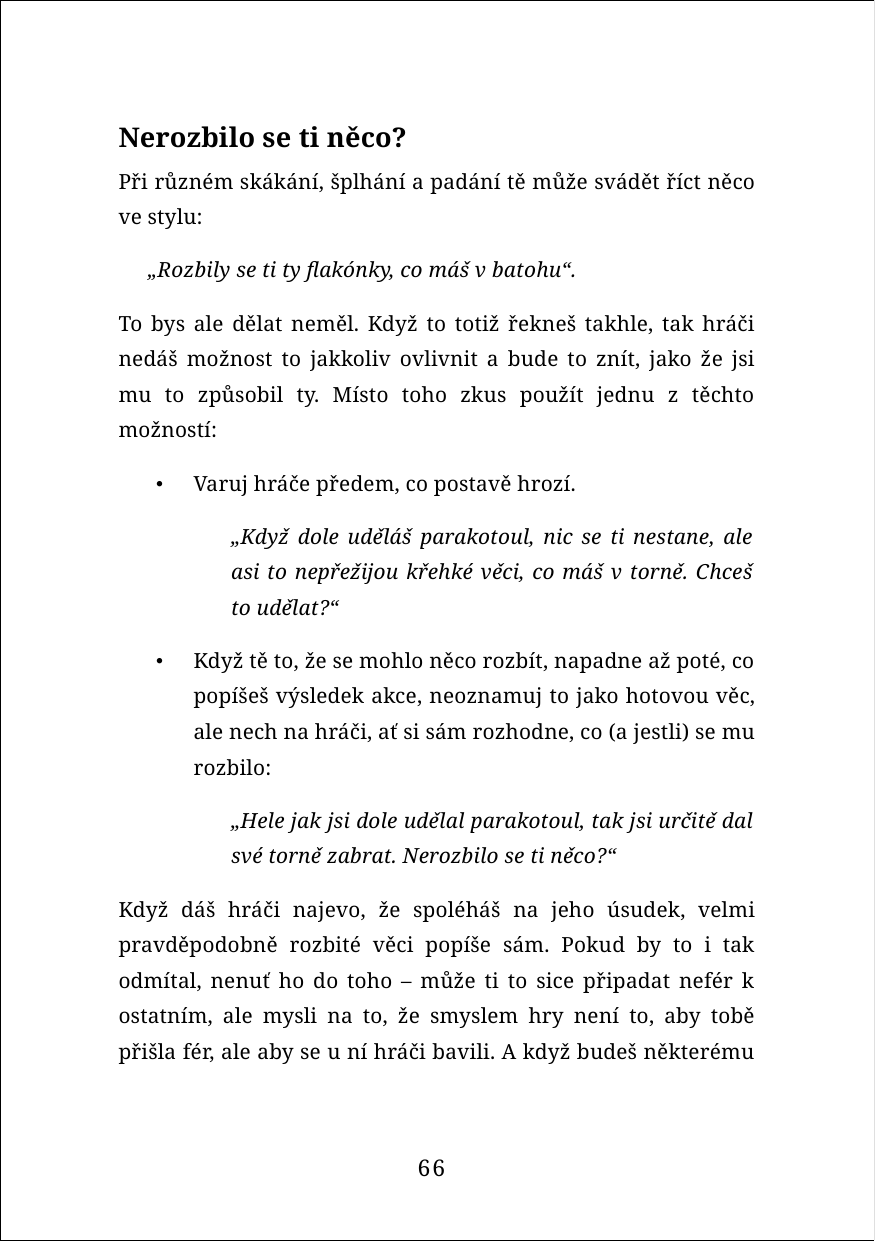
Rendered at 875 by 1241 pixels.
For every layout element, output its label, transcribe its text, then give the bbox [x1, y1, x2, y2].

list Když tě to, že se mohlo něco rozbít, napadne až poté, co popíšeš výsledek akce, neoznamuj to jako hotovou věc, ale nech na hráči, ať si sám rozhodne, co (a jestli) se mu rozbilo: [156, 646, 756, 781]
text Když dáš hráči najevo, že spoléháš na jeho úsudek, velmi pravděpodobně rozbité věci popíše sám. Pokud by to i tak odmítal, nenuť ho do toho – může ti to sice připadat nefér k ostatním, ale mysli na to, že smyslem hry není to, aby tobě přišla fér, ale aby se u ní hráči bavili. A když budeš některému [118, 895, 756, 1065]
list „Hele jak jsi dole udělal parakotoul, tak jsi určitě dal své torně zabrat. Nerozbilo se ti něco?“ [193, 806, 756, 870]
subtitle Nerozbilo se ti něco? [118, 118, 756, 155]
text „Rozbily se ti ty flakónky, co máš v batohu“. [118, 256, 756, 284]
list „Když dole uděláš parakotoul, nic se ti nestane, ale asi to nepřežijou křehké věci, co máš v torně. Chceš to udělat?“ [193, 522, 756, 621]
list Varuj hráče předem, co postavě hrozí. [156, 469, 756, 497]
text To bys ale dělat neměl. Když to totiž řekneš takhle, tak hráči nedáš možnost to jakkoliv ovlivnit a bude to znít, jako že jsi mu to způsobil ty. Místo toho zkus použít jednu z těchto možností: [118, 309, 756, 444]
text Při různém skákání, šplhání a padání tě může svádět říct něco ve stylu: [118, 167, 756, 231]
